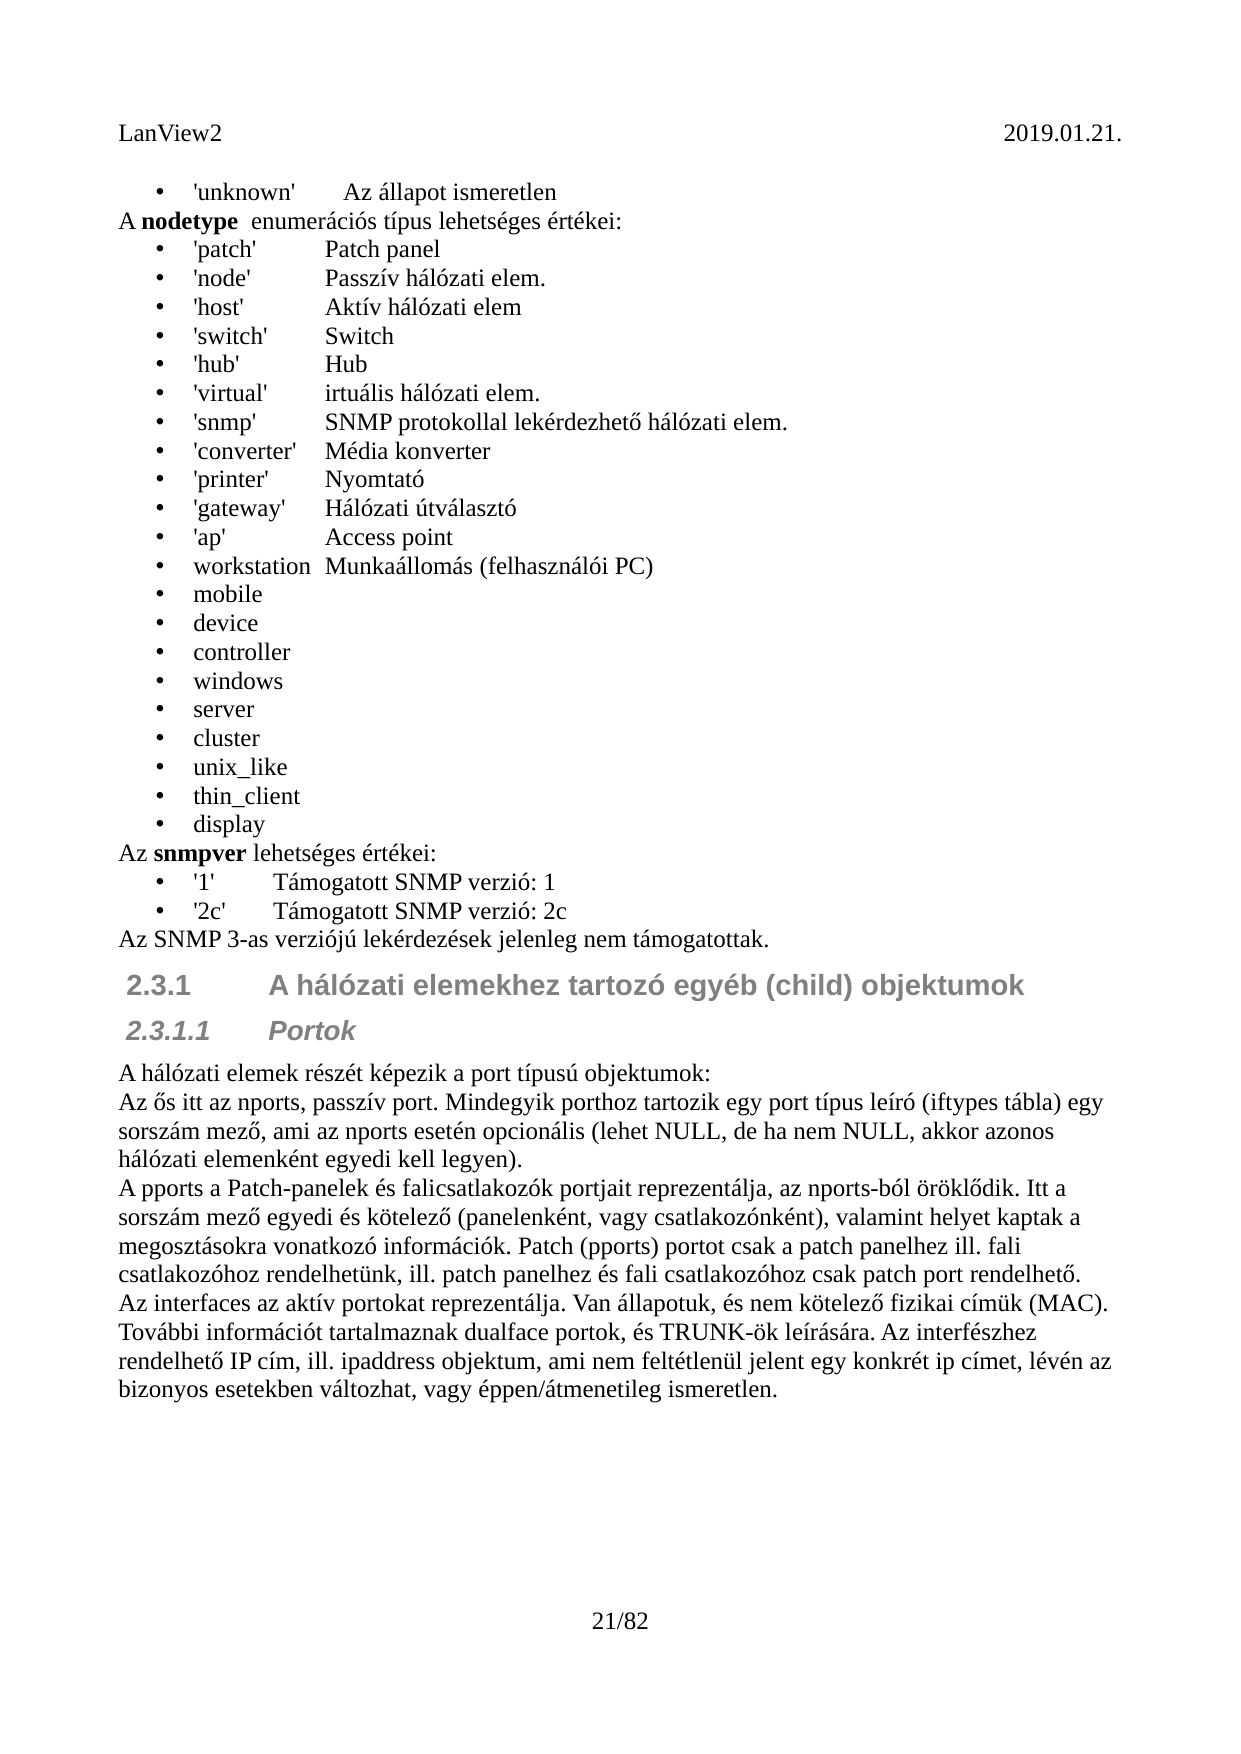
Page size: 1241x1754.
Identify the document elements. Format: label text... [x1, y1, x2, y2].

list 'switch' Switch [156, 321, 1122, 349]
text A pports a Patch-panelek és falicsatlakozók portjait reprezentálja, az nports-ból öröklődik. Itt a sorszám mező egyedi és kötelező (panelenként, vagy csatlakozónként), valamint helyet kaptak a megosztásokra vonatkozó információk. Patch (pports) portot csak a patch panelhez ill. fali csatlakozóhoz rendelhetünk, ill. patch panelhez és fali csatlakozóhoz csak patch port rendelhető. [118, 1173, 1122, 1288]
list cluster [156, 723, 1122, 752]
list device [156, 608, 1122, 637]
list 'hub' Hub [156, 349, 1122, 378]
text Az snmpver lehetséges értékei: [118, 838, 1122, 867]
list 'snmp' SNMP protokollal lekérdezhető hálózati elem. [156, 407, 1122, 436]
text A nodetype enumerációs típus lehetséges értékei: [118, 206, 1122, 234]
list 'unknown' Az állapot ismeretlen [156, 177, 1122, 206]
list 'gateway' Hálózati útválasztó [156, 493, 1122, 522]
list thin_client [156, 781, 1122, 809]
text Az interfaces az aktív portokat reprezentálja. Van állapotuk, és nem kötelező fizikai címük (MAC). További információt tartalmaznak dualface portok, és TRUNK-ök leírására. Az interfészhez rendelhető IP cím, ill. ipaddress objektum, ami nem feltétlenül jelent egy konkrét ip címet, lévén az bizonyos esetekben változhat, vagy éppen/átmenetileg ismeretlen. [118, 1288, 1122, 1403]
list 'virtual' irtuális hálózati elem. [156, 378, 1122, 407]
subtitle A hálózati elemekhez tartozó egyéb (child) objektumok [118, 968, 1122, 1001]
list display [156, 809, 1122, 838]
text Az SNMP 3-as verziójú lekérdezések jelenleg nem támogatottak. [118, 924, 1122, 953]
list '2c' Támogatott SNMP verzió: 2c [156, 896, 1122, 924]
list 'host' Aktív hálózati elem [156, 292, 1122, 321]
list workstation Munkaállomás (felhasználói PC) [156, 551, 1122, 579]
list unix_like [156, 752, 1122, 781]
list 'converter' Média konverter [156, 436, 1122, 464]
list 'patch' Patch panel [156, 234, 1122, 263]
text A hálózati elemek részét képezik a port típusú objektumok: [118, 1058, 1122, 1087]
list 'node' Passzív hálózati elem. [156, 263, 1122, 292]
list 'printer' Nyomtató [156, 464, 1122, 493]
list server [156, 694, 1122, 723]
subtitle Portok [118, 1014, 1122, 1046]
list 'ap' Access point [156, 522, 1122, 551]
list controller [156, 637, 1122, 666]
list mobile [156, 579, 1122, 608]
text Az ős itt az nports, passzív port. Mindegyik porthoz tartozik egy port típus leíró (iftypes tábla) egy sorszám mező, ami az nports esetén opcionális (lehet NULL, de ha nem NULL, akkor azonos hálózati elemenként egyedi kell legyen). [118, 1087, 1122, 1173]
list '1' Támogatott SNMP verzió: 1 [156, 867, 1122, 896]
list windows [156, 666, 1122, 694]
